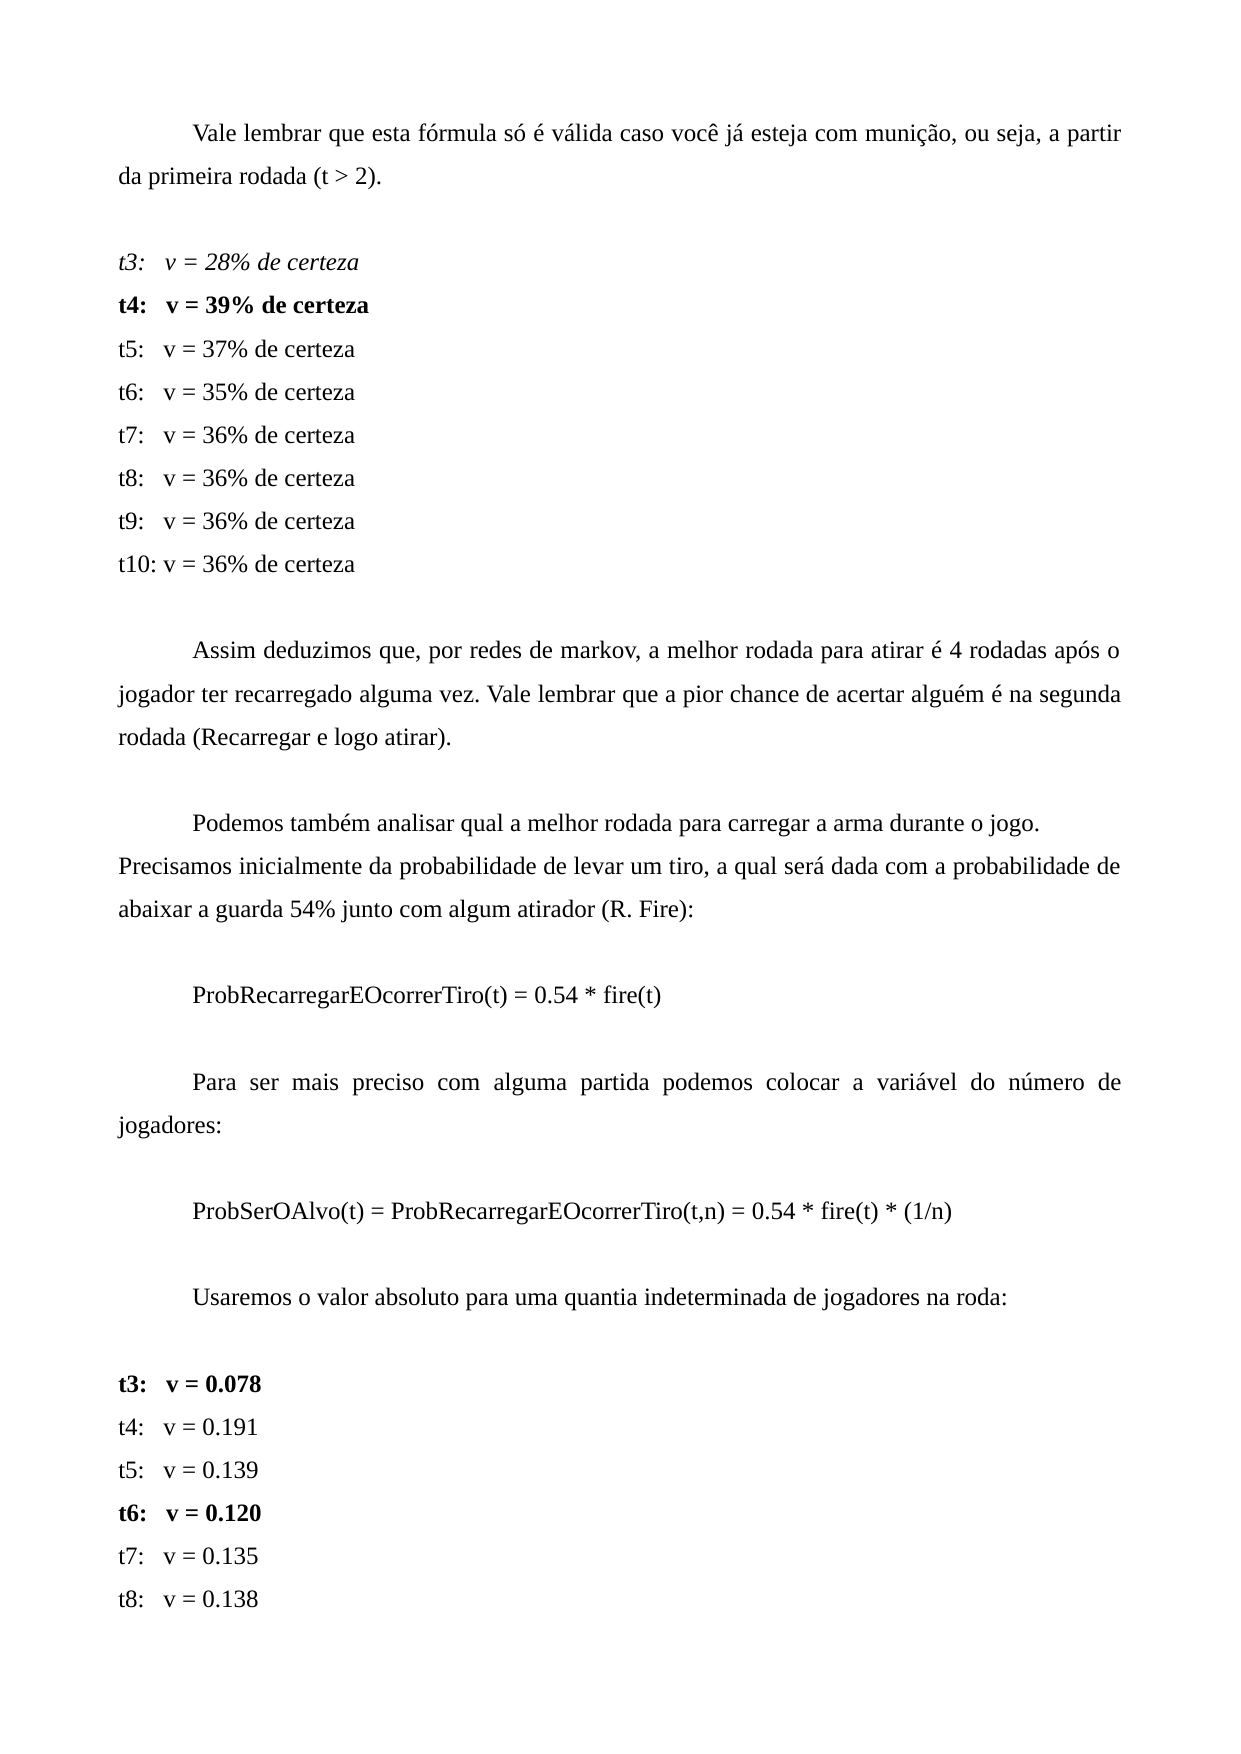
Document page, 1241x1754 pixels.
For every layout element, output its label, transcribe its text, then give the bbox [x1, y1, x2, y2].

text t9: v = 36% de certeza [118, 506, 1122, 535]
text t7: v = 0.135 [118, 1541, 1122, 1570]
text t10: v = 36% de certeza [118, 549, 1122, 578]
text Podemos também analisar qual a melhor rodada para carregar a arma durante o jogo. [118, 808, 1122, 837]
text t6: v = 0.120 [118, 1498, 1122, 1527]
text t5: v = 0.139 [118, 1455, 1122, 1484]
text t8: v = 0.138 [118, 1584, 1122, 1613]
text ProbSerOAlvo(t) = ProbRecarregarEOcorrerTiro(t,n) = 0.54 * fire(t) * (1/n) [118, 1196, 1122, 1225]
text t5: v = 37% de certeza [118, 334, 1122, 362]
text t8: v = 36% de certeza [118, 463, 1122, 492]
text Precisamos inicialmente da probabilidade de levar um tiro, a qual será dada com a probabilidade de abaixar a guarda 54% junto com algum atirador (R. Fire): [118, 851, 1122, 923]
text Para ser mais preciso com alguma partida podemos colocar a variável do número de jogadores: [118, 1067, 1122, 1139]
text Vale lembrar que esta fórmula só é válida caso você já esteja com munição, ou seja, a partir da primeira rodada (t > 2). [118, 118, 1122, 190]
text t4: v = 0.191 [118, 1412, 1122, 1441]
text t3: v = 28% de certeza [118, 247, 1122, 276]
text t7: v = 36% de certeza [118, 420, 1122, 449]
text Usaremos o valor absoluto para uma quantia indeterminada de jogadores na roda: [118, 1282, 1122, 1311]
text t3: v = 0.078 [118, 1369, 1122, 1397]
text t6: v = 35% de certeza [118, 377, 1122, 406]
text ProbRecarregarEOcorrerTiro(t) = 0.54 * fire(t) [118, 981, 1122, 1009]
text Assim deduzimos que, por redes de markov, a melhor rodada para atirar é 4 rodadas após o jogador ter recarregado alguma vez. Vale lembrar que a pior chance de acertar alguém é na segunda rodada (Recarregar e logo atirar). [118, 636, 1122, 751]
text t4: v = 39% de certeza [118, 291, 1122, 319]
